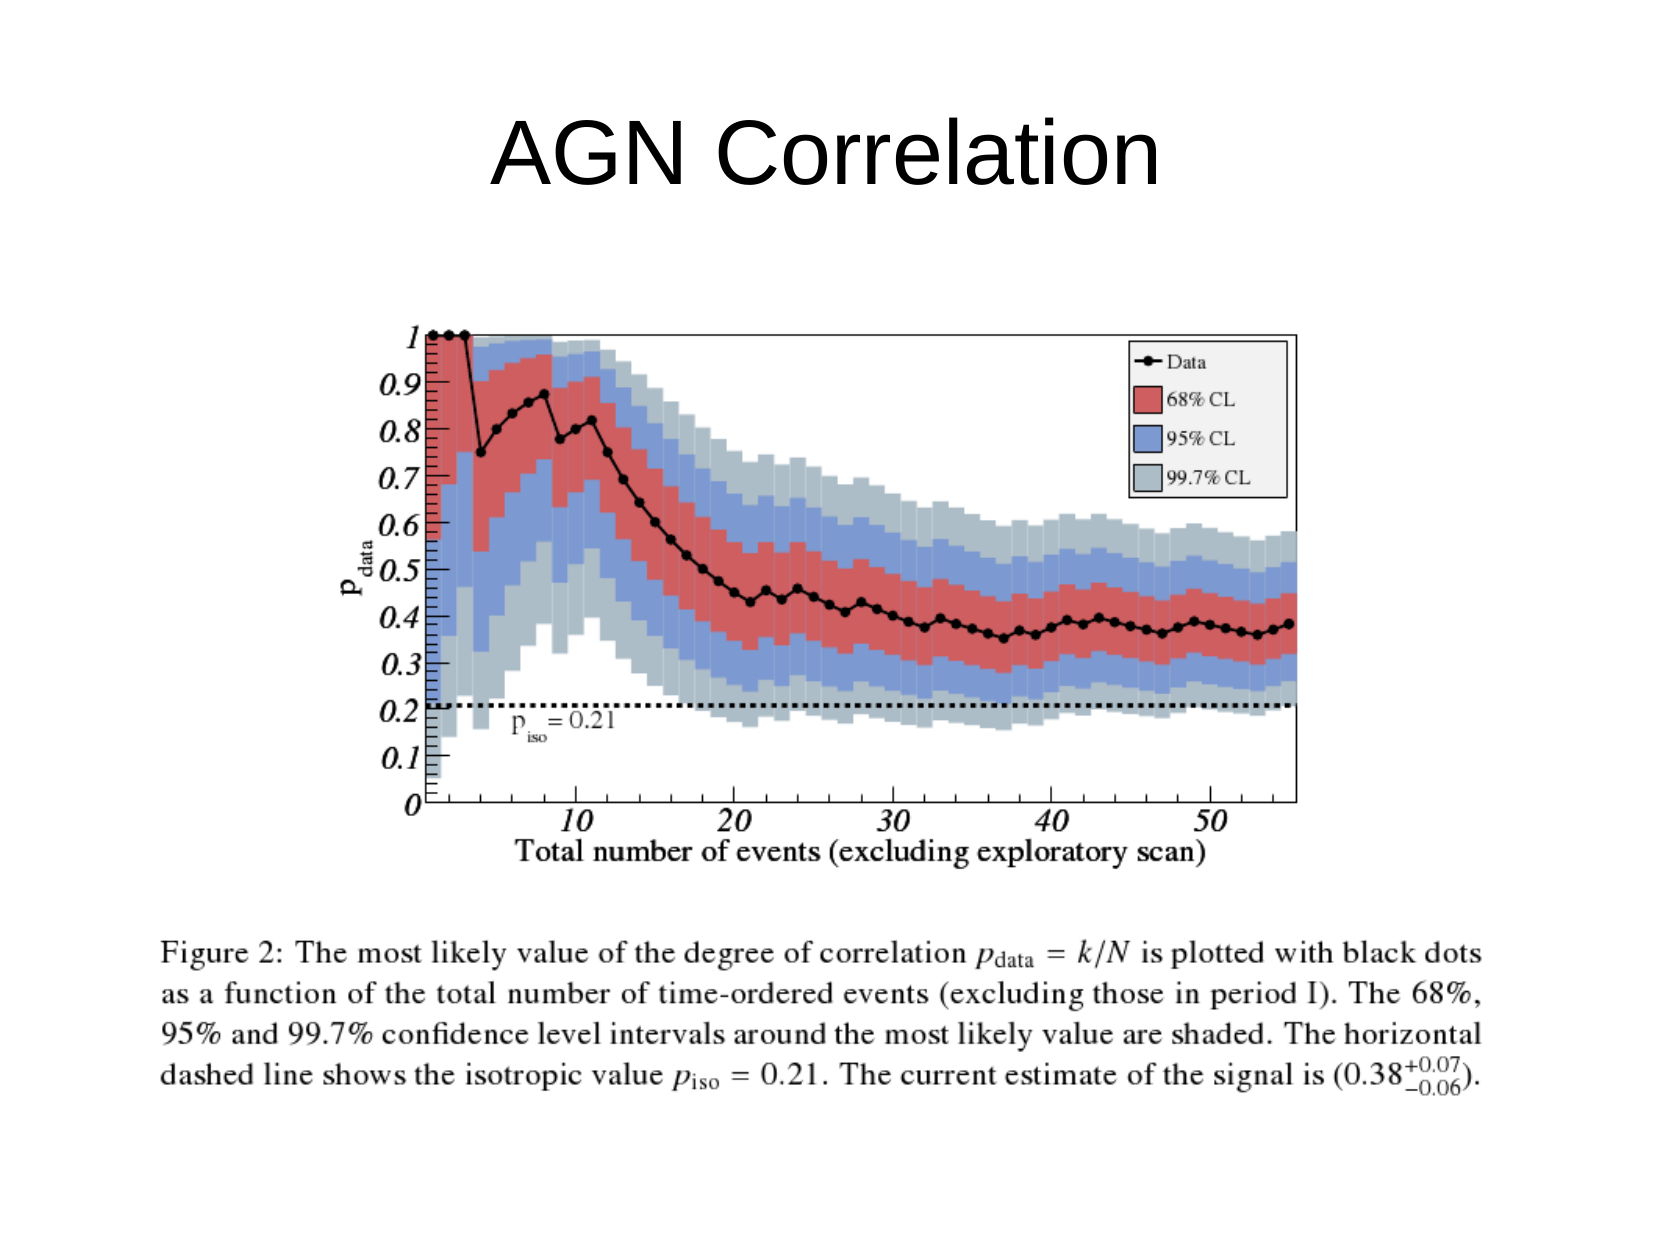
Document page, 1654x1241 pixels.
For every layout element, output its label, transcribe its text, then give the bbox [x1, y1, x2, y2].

picture [72, 272, 1532, 1127]
title AGN Correlation [82, 56, 1571, 250]
